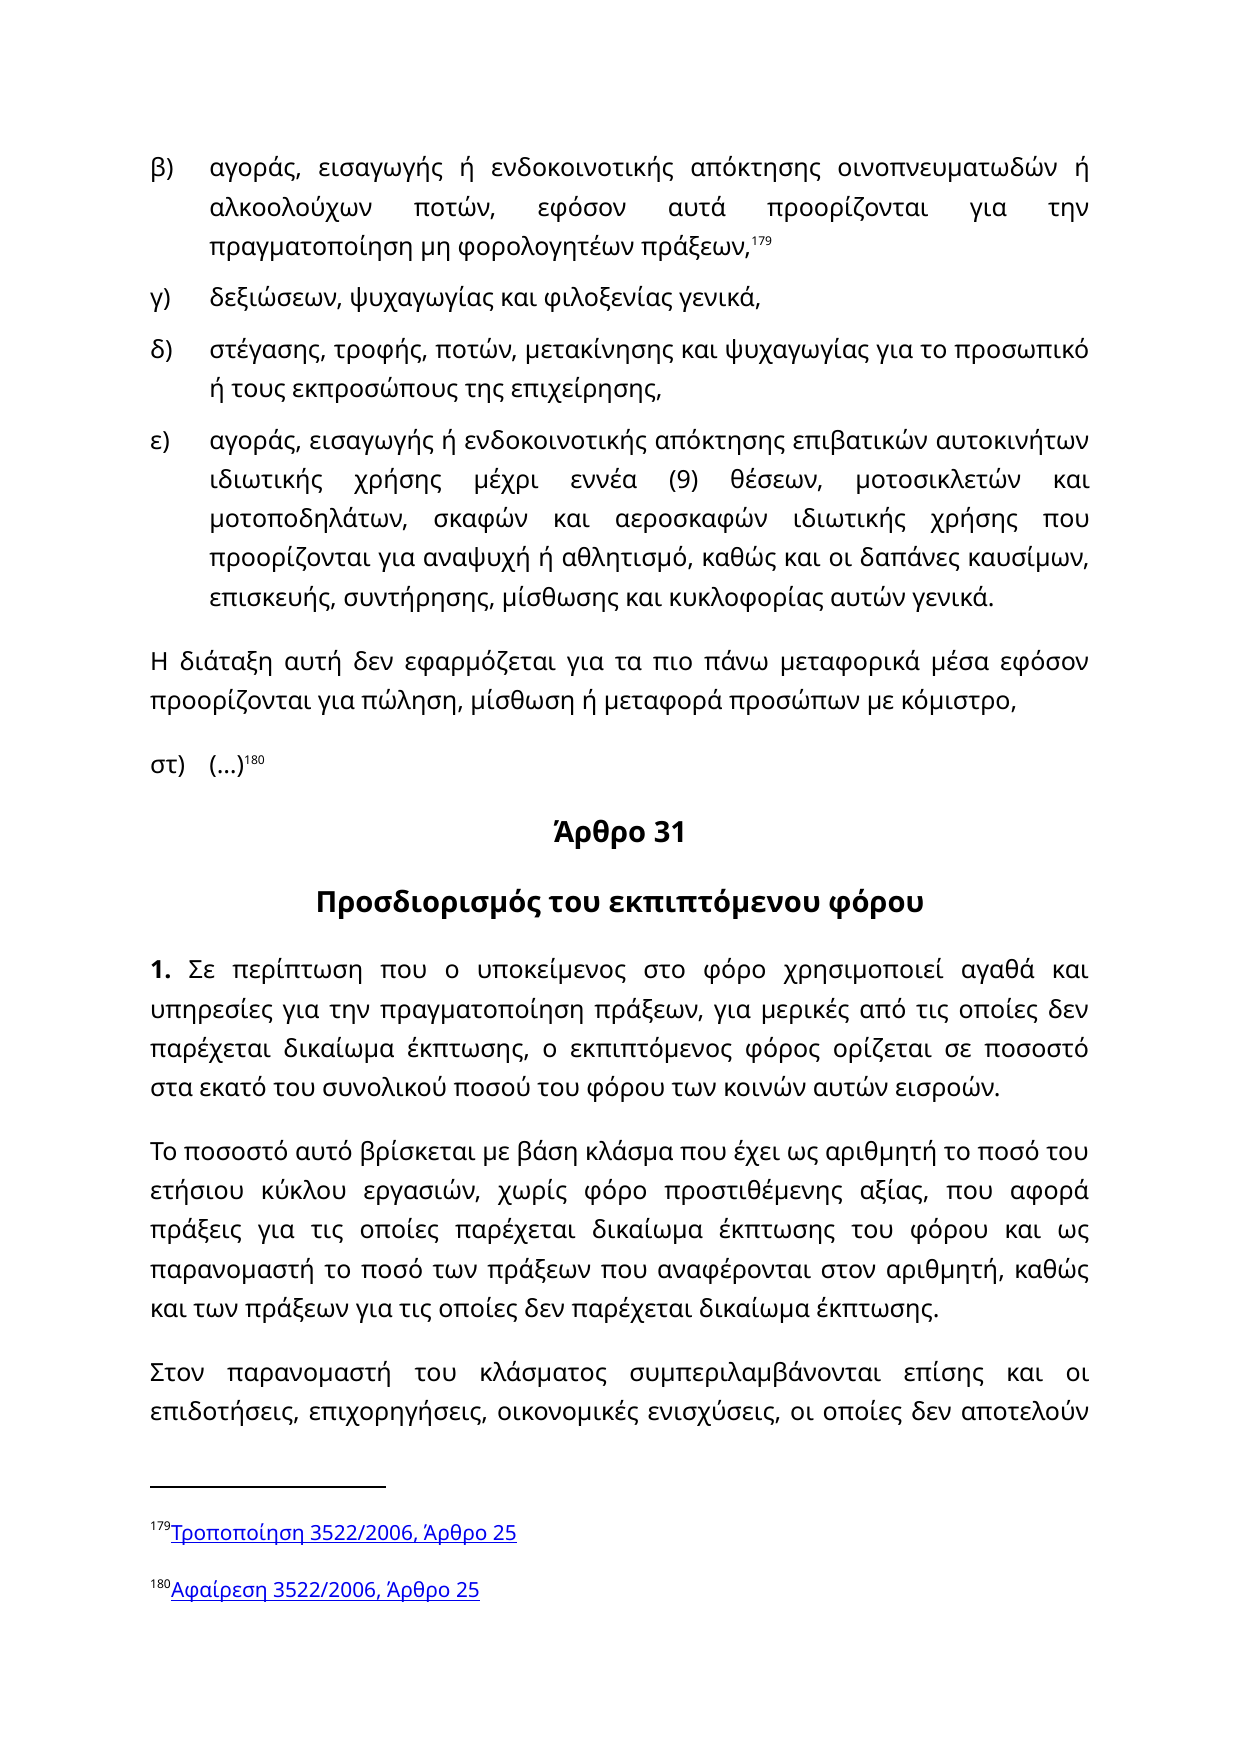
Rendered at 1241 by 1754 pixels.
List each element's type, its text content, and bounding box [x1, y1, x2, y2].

text 1. Σε περίπτωση που ο υποκείμενος στο φόρο χρησιμοποιεί αγαθά και υπηρεσίες για την πραγματοποίηση πράξεων, για μερικές από τις οποίες δεν παρέχεται δικαίωμα έκπτωσης, ο εκπιπτόμενος φόρος ορίζεται σε ποσοστό στα εκατό του συνολικού ποσού του φόρου των κοινών αυτών εισροών. [150, 952, 1090, 1104]
text Αφαίρεση 3522/2006, Άρθρο 25 [150, 1576, 1090, 1604]
text Το ποσοστό αυτό βρίσκεται με βάση κλάσμα που έχει ως αριθμητή το ποσό του ετήσιου κύκλου εργασιών, χωρίς φόρο προστιθέμενης αξίας, που αφορά πράξεις για τις οποίες παρέχεται δικαίωμα έκπτωσης του φόρου και ως παρανομαστή το ποσό των πράξεων που αναφέρονται στον αριθμητή, καθώς και των πράξεων για τις οποίες δεν παρέχεται δικαίωμα έκπτωσης. [150, 1134, 1090, 1324]
list ε) αγοράς, εισαγωγής ή ενδοκοινοτικής απόκτησης επιβατικών αυτοκινήτων ιδιωτικής χρήσης μέχρι εννέα (9) θέσεων, μοτοσικλετών και μοτοποδηλάτων, σκαφών και αεροσκαφών ιδιωτικής χρήσης που προορίζονται για αναψυχή ή αθλητισμό, καθώς και οι δαπάνες καυσίμων, επισκευής, συντήρησης, μίσθωσης και κυκλοφορίας αυτών γενικά. [150, 422, 1090, 613]
subtitle Άρθρο 31 [150, 811, 1090, 851]
text Η διάταξη αυτή δεν εφαρμόζεται για τα πιο πάνω μεταφορικά μέσα εφόσον προορίζονται για πώληση, μίσθωση ή μεταφορά προσώπων με κόμιστρο, [150, 643, 1090, 717]
list β) αγοράς, εισαγωγής ή ενδοκοινοτικής απόκτησης οινοπνευματωδών ή αλκοολούχων ποτών, εφόσον αυτά προορίζονται για την πραγματοποίηση μη φορολογητέων πράξεων, [150, 150, 1090, 262]
list δ) στέγασης, τροφής, ποτών, μετακίνησης και ψυχαγωγίας για το προσωπικό ή τους εκπροσώπους της επιχείρησης, [150, 332, 1090, 405]
subtitle Προσδιορισμός του εκπιπτόμενου φόρου [150, 881, 1090, 921]
list στ) (…) [150, 747, 1090, 781]
text Τροποποίηση 3522/2006, Άρθρο 25 [150, 1518, 1090, 1546]
list γ) δεξιώσεων, ψυχαγωγίας και φιλοξενίας γενικά, [150, 280, 1090, 314]
text Στον παρανομαστή του κλάσματος συμπεριλαμβάνονται επίσης και οι επιδοτήσεις, επιχορηγήσεις, οικονομικές ενισχύσεις, οι οποίες δεν αποτελούν [150, 1354, 1090, 1428]
